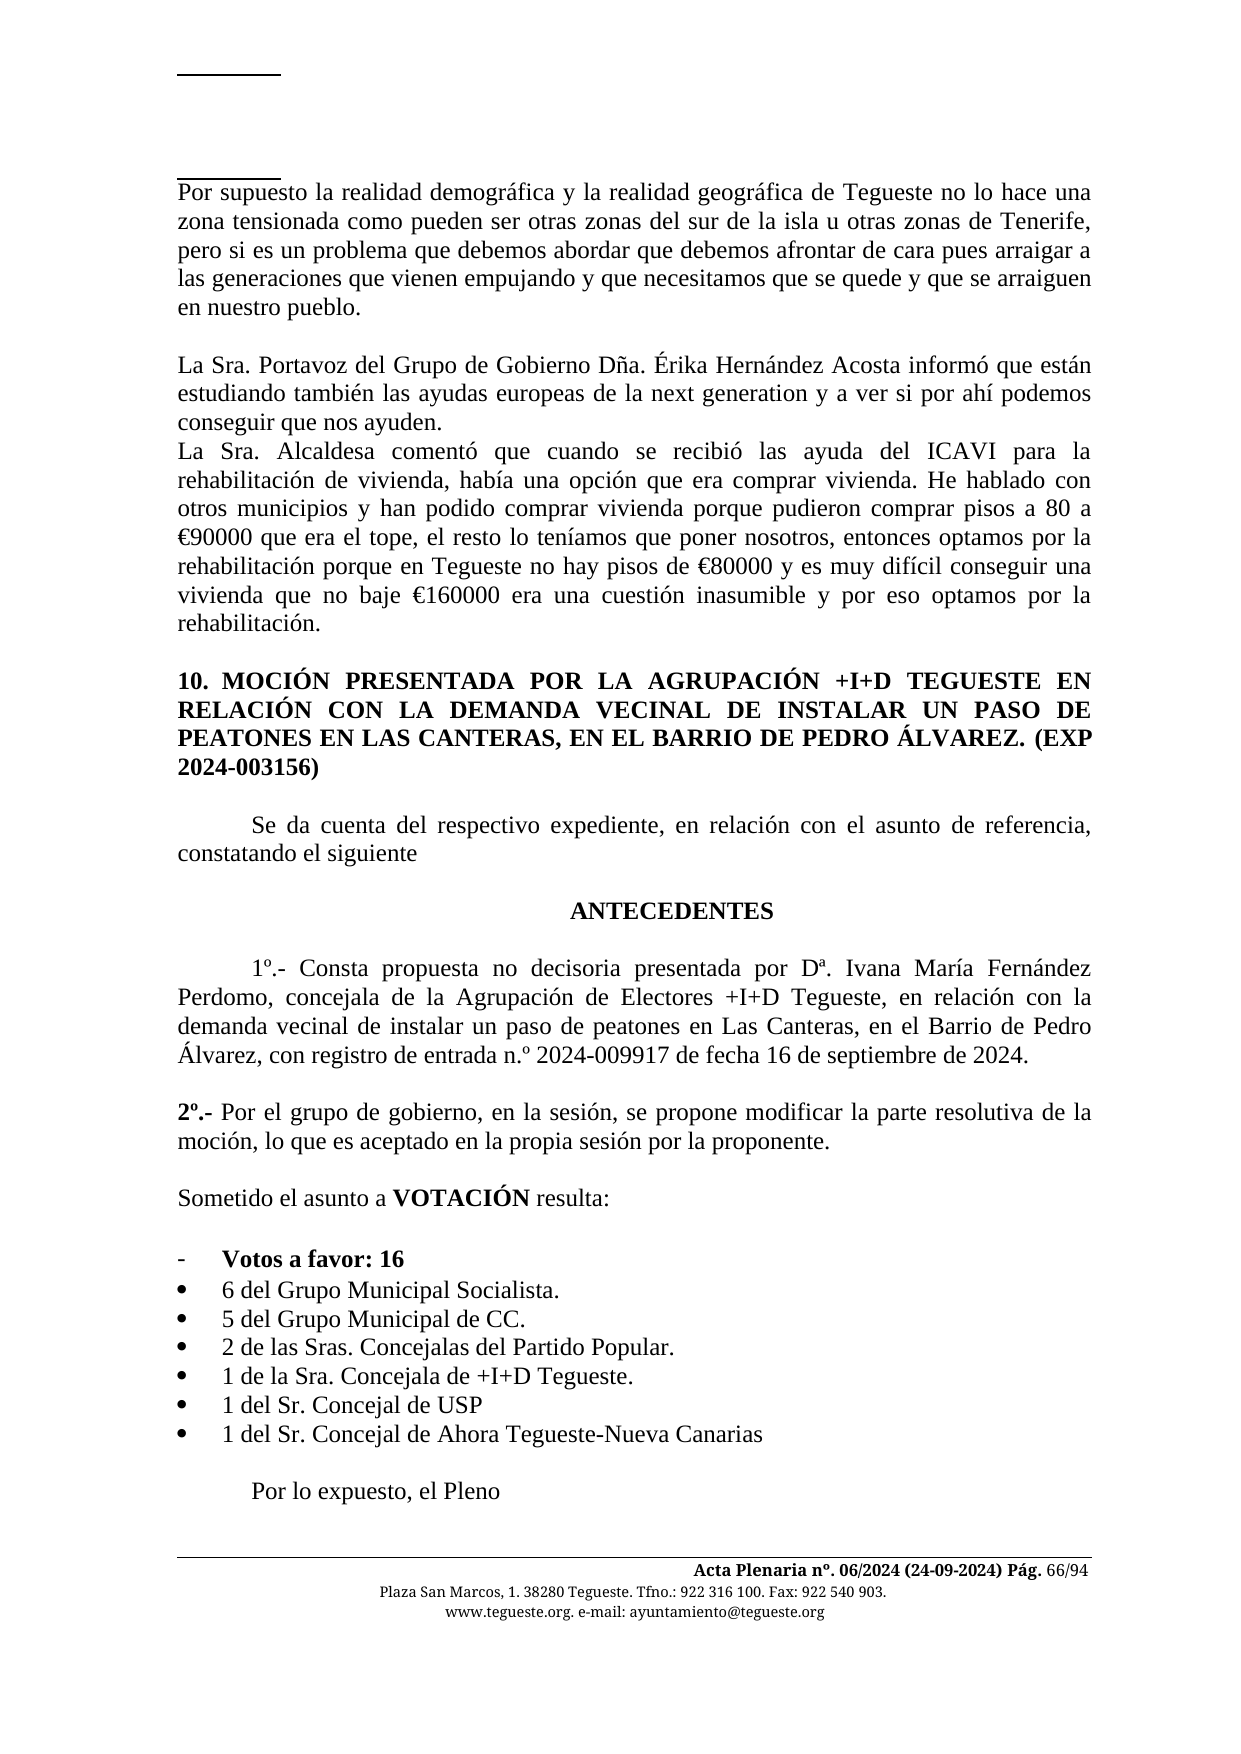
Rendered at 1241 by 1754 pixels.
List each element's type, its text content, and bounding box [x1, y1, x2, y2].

text La Sra. Alcaldesa comentó que cuando se recibió las ayuda del ICAVI para la rehabilitación de vivienda, había una opción que era comprar vivienda. He hablado con otros municipios y han podido comprar vivienda porque pudieron comprar pisos a 80 a €90000 que era el tope, el resto lo teníamos que poner nosotros, entonces optamos por la rehabilitación porque en Tegueste no hay pisos de €80000 y es muy difícil conseguir una vivienda que no baje €160000 era una cuestión inasumible y por eso optamos por la rehabilitación. [177, 436, 1092, 637]
list 1 del Sr. Concejal de Ahora Tegueste-Nueva Canarias [177, 1419, 1092, 1447]
list ANTECEDENTES [177, 896, 1092, 925]
list Se da cuenta del respectivo expediente, en relación con el asunto de referencia, constatando el siguiente [177, 810, 1092, 867]
list 1 de la Sra. Concejala de +I+D Tegueste. [177, 1361, 1092, 1390]
text La Sra. Portavoz del Grupo de Gobierno Dña. Érika Hernández Acosta informó que están estudiando también las ayudas europeas de la next generation y a ver si por ahí podemos conseguir que nos ayuden. [177, 350, 1092, 436]
list Votos a favor: 16 [177, 1241, 1092, 1275]
list 1º.- Consta propuesta no decisoria presentada por Dª. Ivana María Fernández Perdomo, concejala de la Agrupación de Electores +I+D Tegueste, en relación con la demanda vecinal de instalar un paso de peatones en Las Canteras, en el Barrio de Pedro Álvarez, con registro de entrada n.º 2024-009917 de fecha 16 de septiembre de 2024. [177, 953, 1092, 1068]
list 6 del Grupo Municipal Socialista. [177, 1275, 1092, 1304]
text Sometido el asunto a VOTACIÓN resulta: [177, 1183, 1092, 1212]
text 10. MOCIÓN PRESENTADA POR LA AGRUPACIÓN +I+D TEGUESTE EN RELACIÓN CON LA DEMANDA VECINAL DE INSTALAR UN PASO DE PEATONES EN LAS CANTERAS, EN EL BARRIO DE PEDRO ÁLVAREZ. (EXP 2024-003156) [177, 666, 1092, 781]
text 2º.- Por el grupo de gobierno, en la sesión, se propone modificar la parte resolutiva de la moción, lo que es aceptado en la propia sesión por la proponente. [177, 1097, 1092, 1155]
text Por supuesto la realidad demográfica y la realidad geográfica de Tegueste no lo hace una zona tensionada como pueden ser otras zonas del sur de la isla u otras zonas de Tenerife, pero si es un problema que debemos abordar que debemos afrontar de cara pues arraigar a las generaciones que vienen empujando y que necesitamos que se quede y que se arraiguen en nuestro pueblo. [177, 177, 1092, 321]
list Por lo expuesto, el Pleno [177, 1476, 1092, 1505]
list 2 de las Sras. Concejalas del Partido Popular. [177, 1332, 1092, 1361]
list 1 del Sr. Concejal de USP [177, 1390, 1092, 1419]
list 5 del Grupo Municipal de CC. [177, 1304, 1092, 1332]
